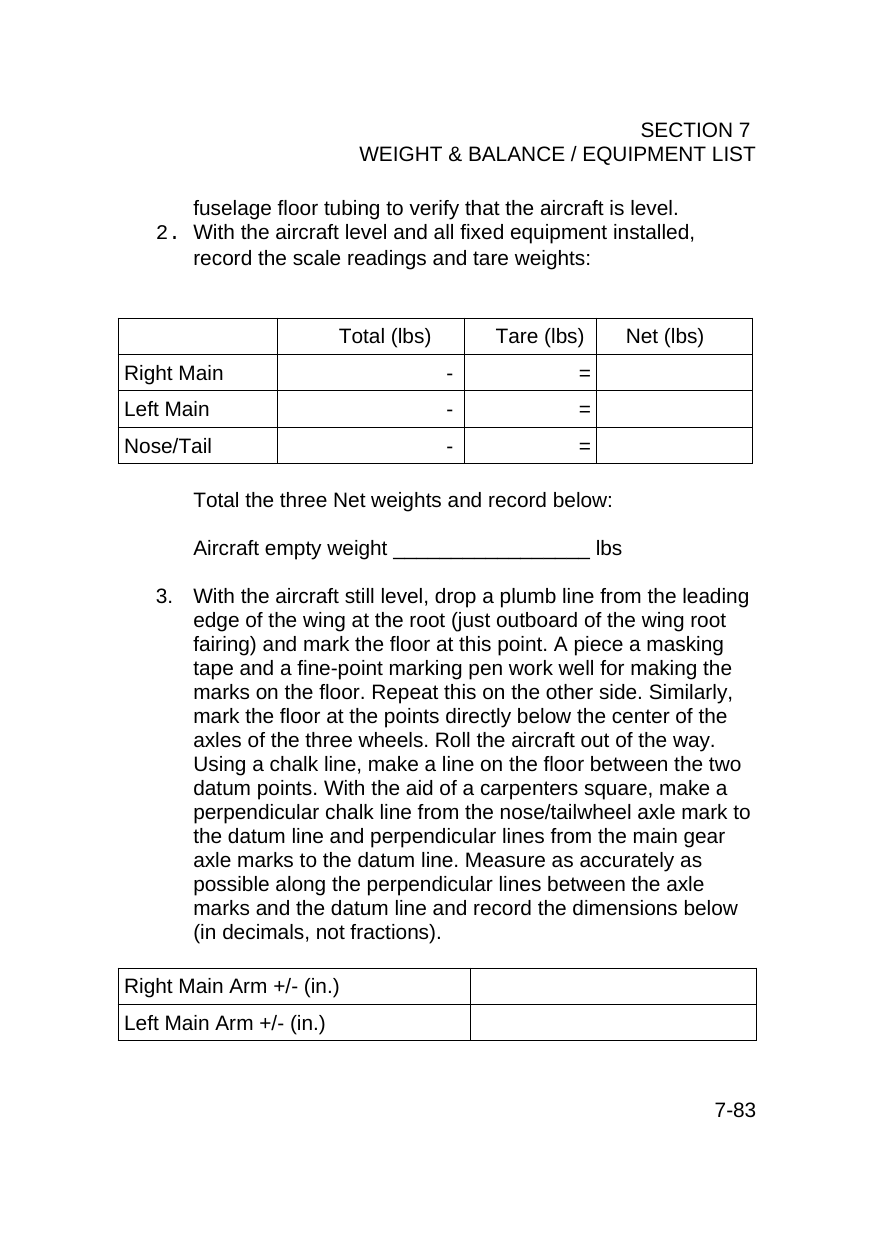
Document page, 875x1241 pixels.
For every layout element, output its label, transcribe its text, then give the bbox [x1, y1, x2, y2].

table_cell [471, 1005, 756, 1040]
table_cell - [278, 355, 464, 390]
list Total the three Net weights and record below: [193, 488, 756, 512]
list With the aircraft still level, drop a plumb line from the leading edge of the wing at the root (just outboard of the wing root fairing) and mark the floor at this point. A piece a masking tape and a fine-point marking pen work well for making the marks on the floor. Repeat this on the other side. Similarly, mark the floor at the points directly below the center of the axles of the three wheels. Roll the aircraft out of the way. Using a chalk line, make a line on the floor between the two datum points. With the aid of a carpenters square, make a perpendicular chalk line from the nose/tailwheel axle mark to the datum line and perpendicular lines from the main gear axle marks to the datum line. Measure as accurately as possible along the perpendicular lines between the axle marks and the datum line and record the dimensions below (in decimals, not fractions). [156, 584, 756, 967]
list With the aircraft level and all fixed equipment installed, record the scale readings and tare weights: [156, 220, 756, 317]
table_cell = [465, 391, 596, 427]
table_header Total (lbs) [278, 319, 464, 354]
table_cell Left Main [119, 391, 277, 427]
table_cell = [465, 428, 596, 463]
table_header Tare (lbs) [465, 319, 596, 354]
table_cell Nose/Tail [119, 428, 277, 463]
list Aircraft empty weight _________________ lbs [156, 536, 756, 560]
table_cell [597, 428, 752, 463]
table_cell = [465, 355, 596, 390]
table_cell [597, 391, 752, 427]
list fuselage floor tubing to verify that the aircraft is level. [156, 196, 756, 220]
table_cell [597, 355, 752, 390]
table_header Right Main Arm +/- (in.) [119, 969, 470, 1004]
table_cell - [278, 428, 464, 463]
table_cell Right Main [119, 355, 277, 390]
table_header [119, 319, 277, 354]
table_header [471, 969, 756, 1004]
table_header Net (lbs) [597, 319, 752, 354]
table_cell Left Main Arm +/- (in.) [119, 1005, 470, 1040]
table_cell - [278, 391, 464, 427]
